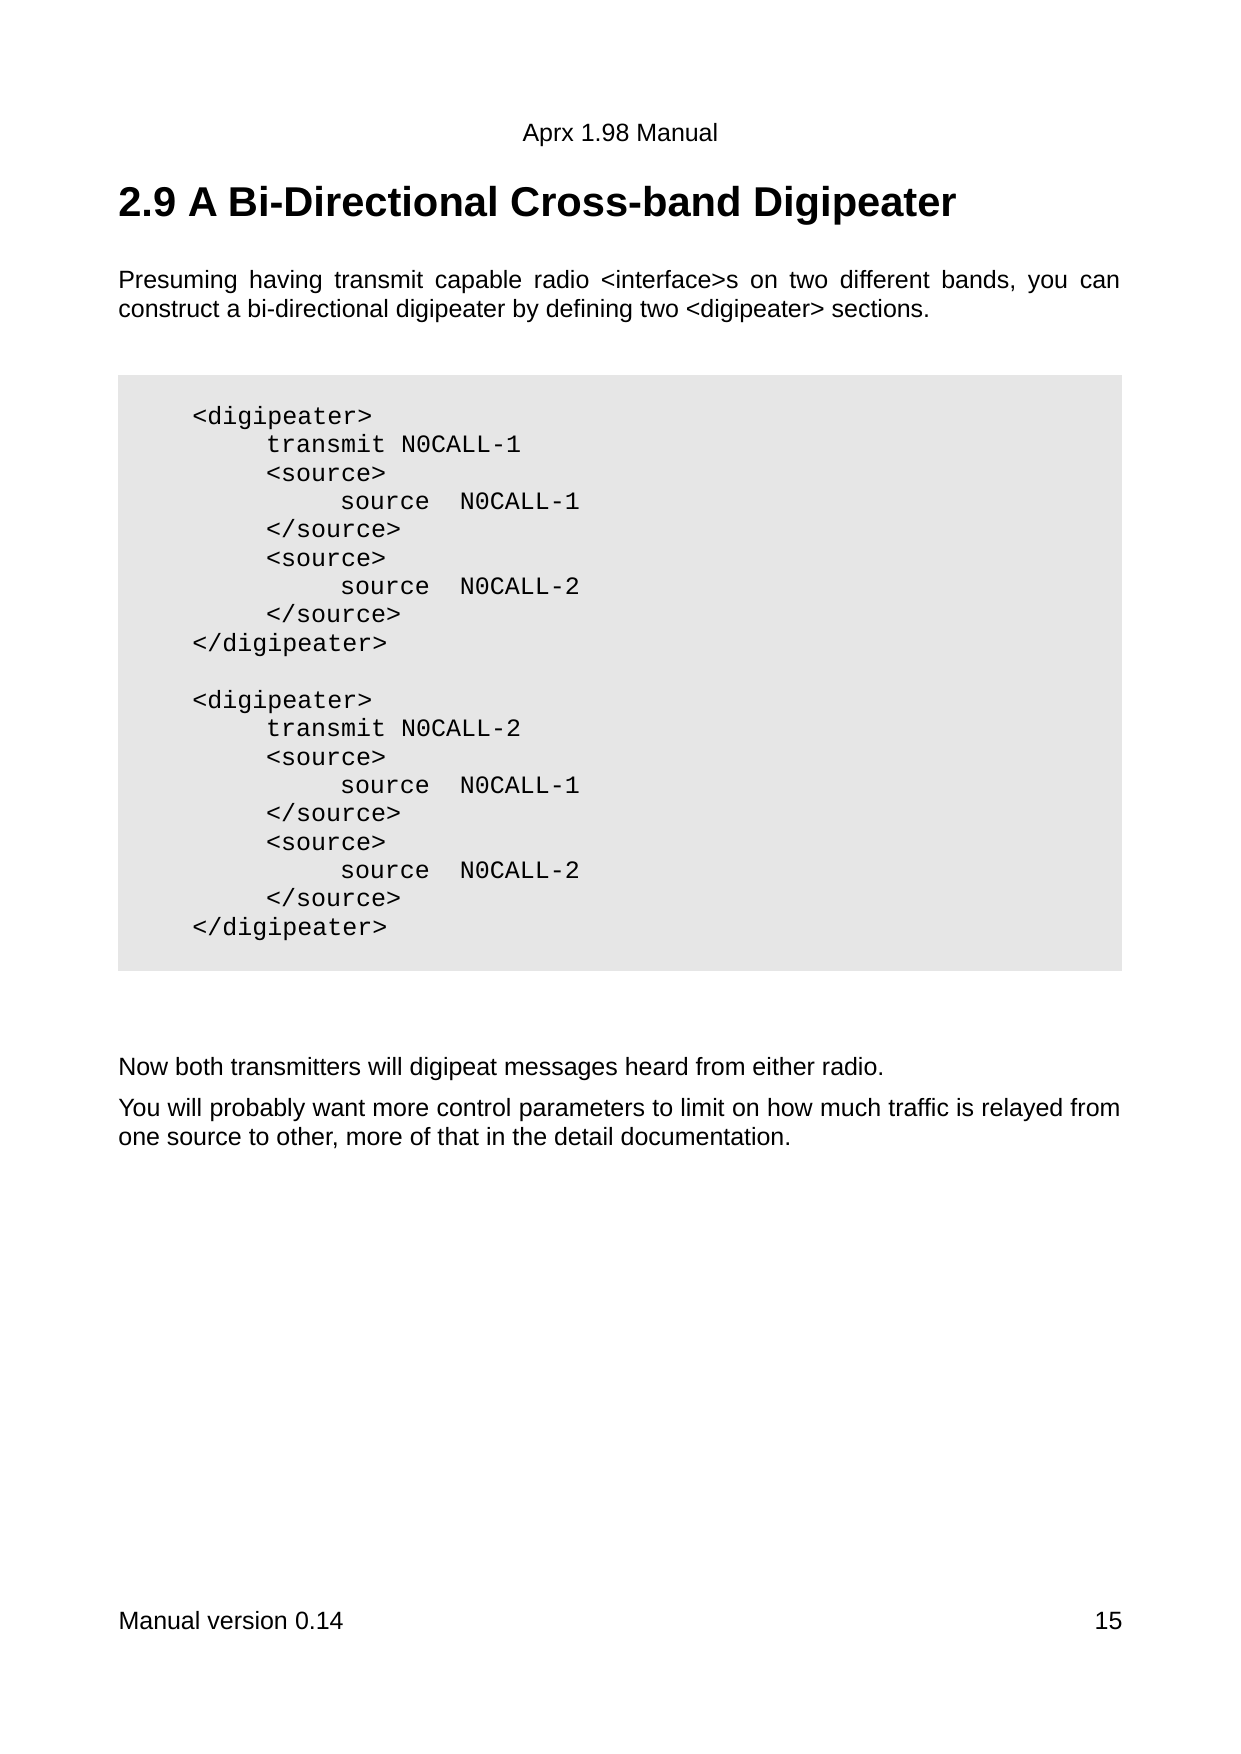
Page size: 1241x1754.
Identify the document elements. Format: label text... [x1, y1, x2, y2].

text <digipeater> [118, 687, 1122, 716]
text </digipeater> [118, 914, 1122, 942]
text <source> [118, 460, 1122, 489]
text </source> [118, 517, 1122, 545]
text </digipeater> [118, 630, 1122, 659]
text <source> [118, 829, 1122, 857]
text You will probably want more control parameters to limit on how much traffic is relayed from one source to other, more of that in the detail documentation. [118, 1093, 1122, 1150]
text </source> [118, 602, 1122, 630]
text </source> [118, 801, 1122, 829]
text <source> [118, 744, 1122, 772]
text Now both transmitters will digipeat messages heard from either radio. [118, 1052, 1122, 1081]
text transmit N0CALL-2 [118, 716, 1122, 744]
text source N0CALL-2 [118, 857, 1122, 886]
subtitle A Bi-Directional Cross-band Digipeater [118, 177, 1122, 225]
text source N0CALL-2 [118, 574, 1122, 602]
text source N0CALL-1 [118, 489, 1122, 517]
text <source> [118, 545, 1122, 574]
text Presuming having transmit capable radio <interface>s on two different bands, you can construct a bi-directional digipeater by defining two <digipeater> sections. [118, 266, 1122, 323]
text source N0CALL-1 [118, 772, 1122, 801]
text </source> [118, 886, 1122, 914]
text transmit N0CALL-1 [118, 432, 1122, 460]
text <digipeater> [118, 404, 1122, 432]
